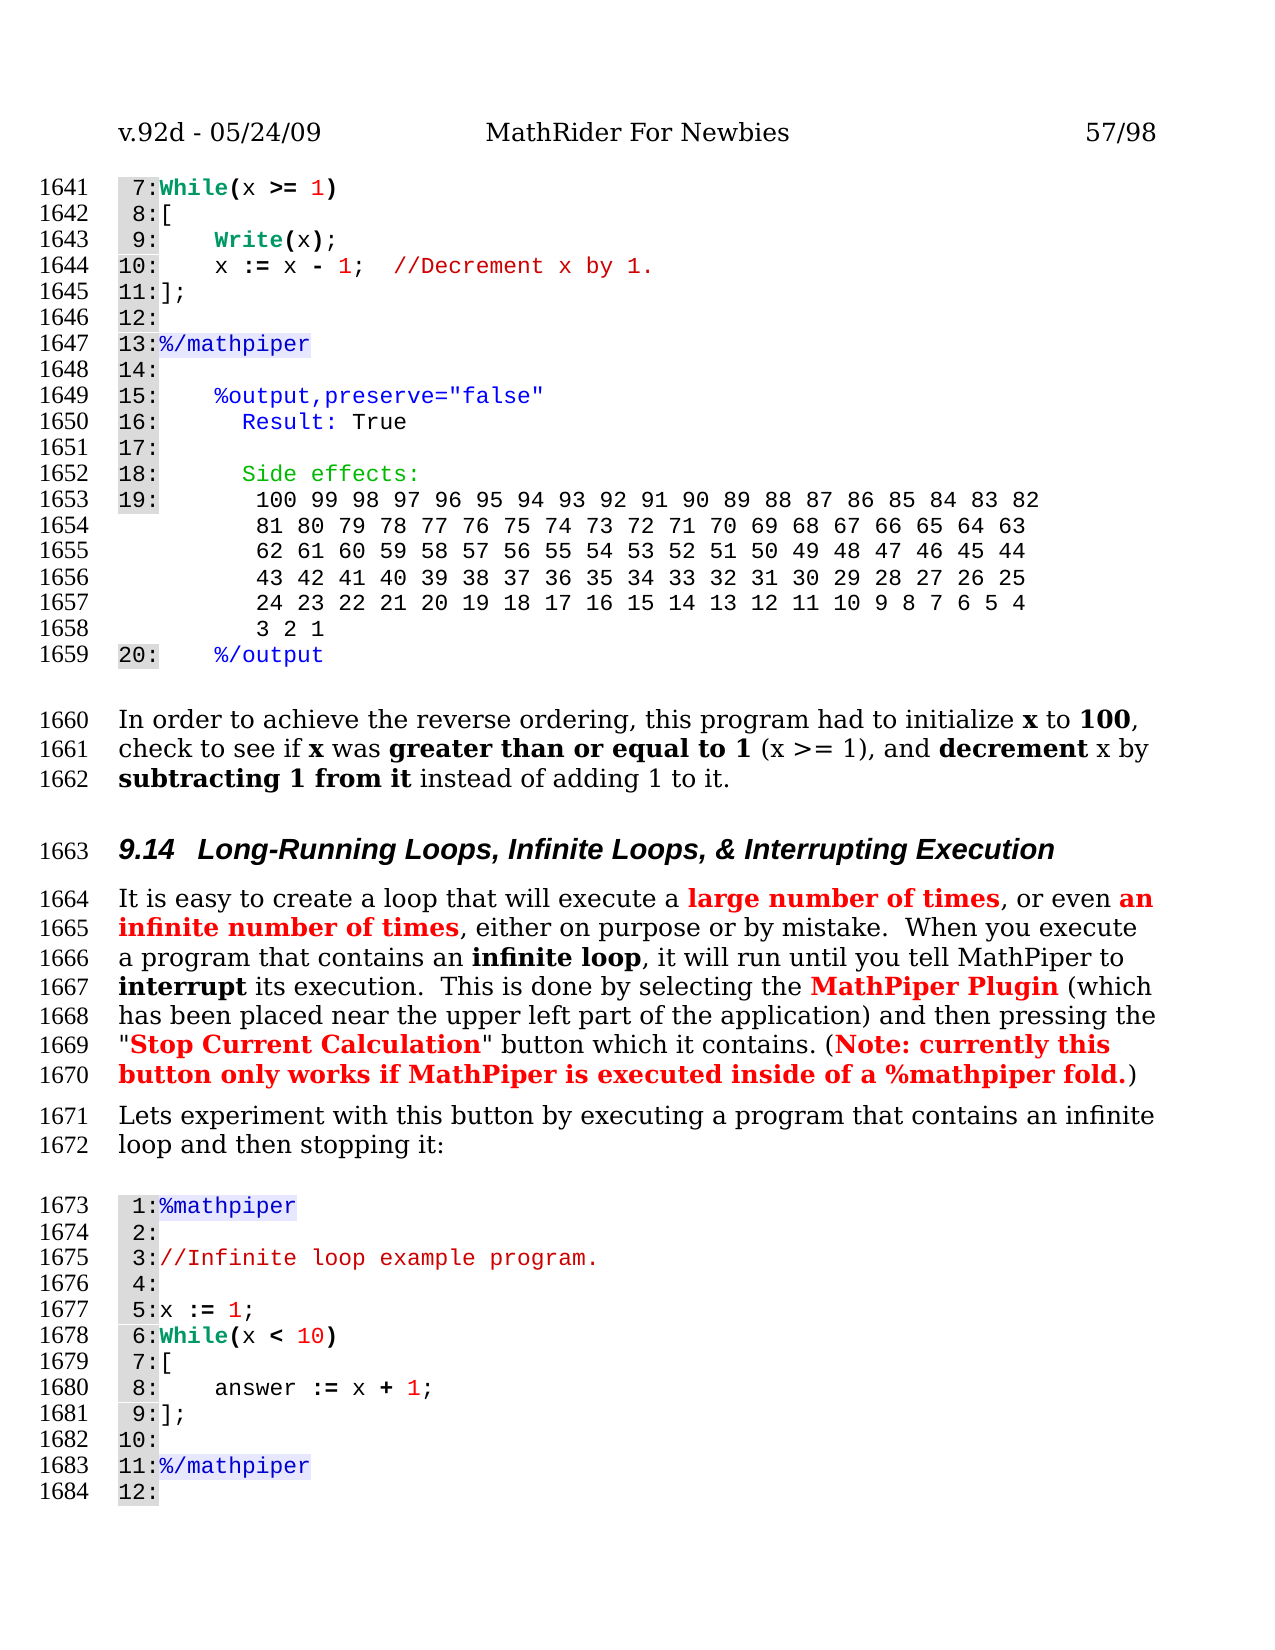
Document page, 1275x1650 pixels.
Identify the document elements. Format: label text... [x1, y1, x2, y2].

text 8:[ [118, 203, 1157, 229]
text 16: Result: True [118, 410, 1157, 436]
text 9: Write(x); [118, 229, 1157, 254]
text 7:[ [118, 1351, 1157, 1376]
text 19: 100 99 98 97 96 95 94 93 92 91 90 89 88 87 86 85 84 83 82 [118, 488, 1157, 514]
text 8: answer := x + 1; [118, 1376, 1157, 1402]
text 2: [118, 1221, 1157, 1247]
text 5:x := 1; [118, 1299, 1157, 1324]
text 4: [118, 1273, 1157, 1299]
text 10: x := x - 1; //Decrement x by 1. [118, 254, 1157, 281]
text 17: [118, 436, 1157, 462]
text 18: Side effects: [118, 462, 1157, 488]
text 24 23 22 21 20 19 18 17 16 15 14 13 12 11 10 9 8 7 6 5 4 [118, 592, 1157, 618]
text 1:%mathpiper [118, 1195, 1157, 1221]
text 15: %output,preserve="false" [118, 384, 1157, 410]
subtitle Long-Running Loops, Infinite Loops, & Interrupting Execution [118, 832, 1157, 866]
text In order to achieve the reverse ordering, this program had to initialize x to 100, check to see if x was greater than or equal to 1 (x >= 1), and decrement x by subtracting 1 from it instead of adding 1 to it. [118, 705, 1157, 793]
text 20: %/output [118, 644, 1157, 669]
text Lets experiment with this button by executing a program that contains an infinite loop and then stopping it: [118, 1101, 1157, 1160]
text 12: [118, 1480, 1157, 1506]
text 43 42 41 40 39 38 37 36 35 34 33 32 31 30 29 28 27 26 25 [118, 566, 1157, 592]
text 10: [118, 1428, 1157, 1454]
text 7:While(x >= 1) [118, 177, 1157, 203]
text 13:%/mathpiper [118, 332, 1157, 358]
text 11:]; [118, 281, 1157, 306]
text 14: [118, 358, 1157, 384]
text 62 61 60 59 58 57 56 55 54 53 52 51 50 49 48 47 46 45 44 [118, 540, 1157, 566]
text 11:%/mathpiper [118, 1454, 1157, 1480]
text 6:While(x < 10) [118, 1324, 1157, 1351]
text 12: [118, 306, 1157, 332]
text 9:]; [118, 1402, 1157, 1428]
text It is easy to create a loop that will execute a large number of times, or even an infinite number of times, either on purpose or by mistake. When you execute a program that contains an infinite loop, it will run until you tell MathPiper to interrupt its execution. This is done by selecting the MathPiper Plugin (which has been placed near the upper left part of the application) and then pressing the "Stop Current Calculation" button which it contains. (Note: currently this button only works if MathPiper is executed inside of a %mathpiper fold.) [118, 884, 1157, 1089]
text 81 80 79 78 77 76 75 74 73 72 71 70 69 68 67 66 65 64 63 [118, 514, 1157, 540]
text 3://Infinite loop example program. [118, 1247, 1157, 1273]
text 3 2 1 [118, 618, 1157, 644]
